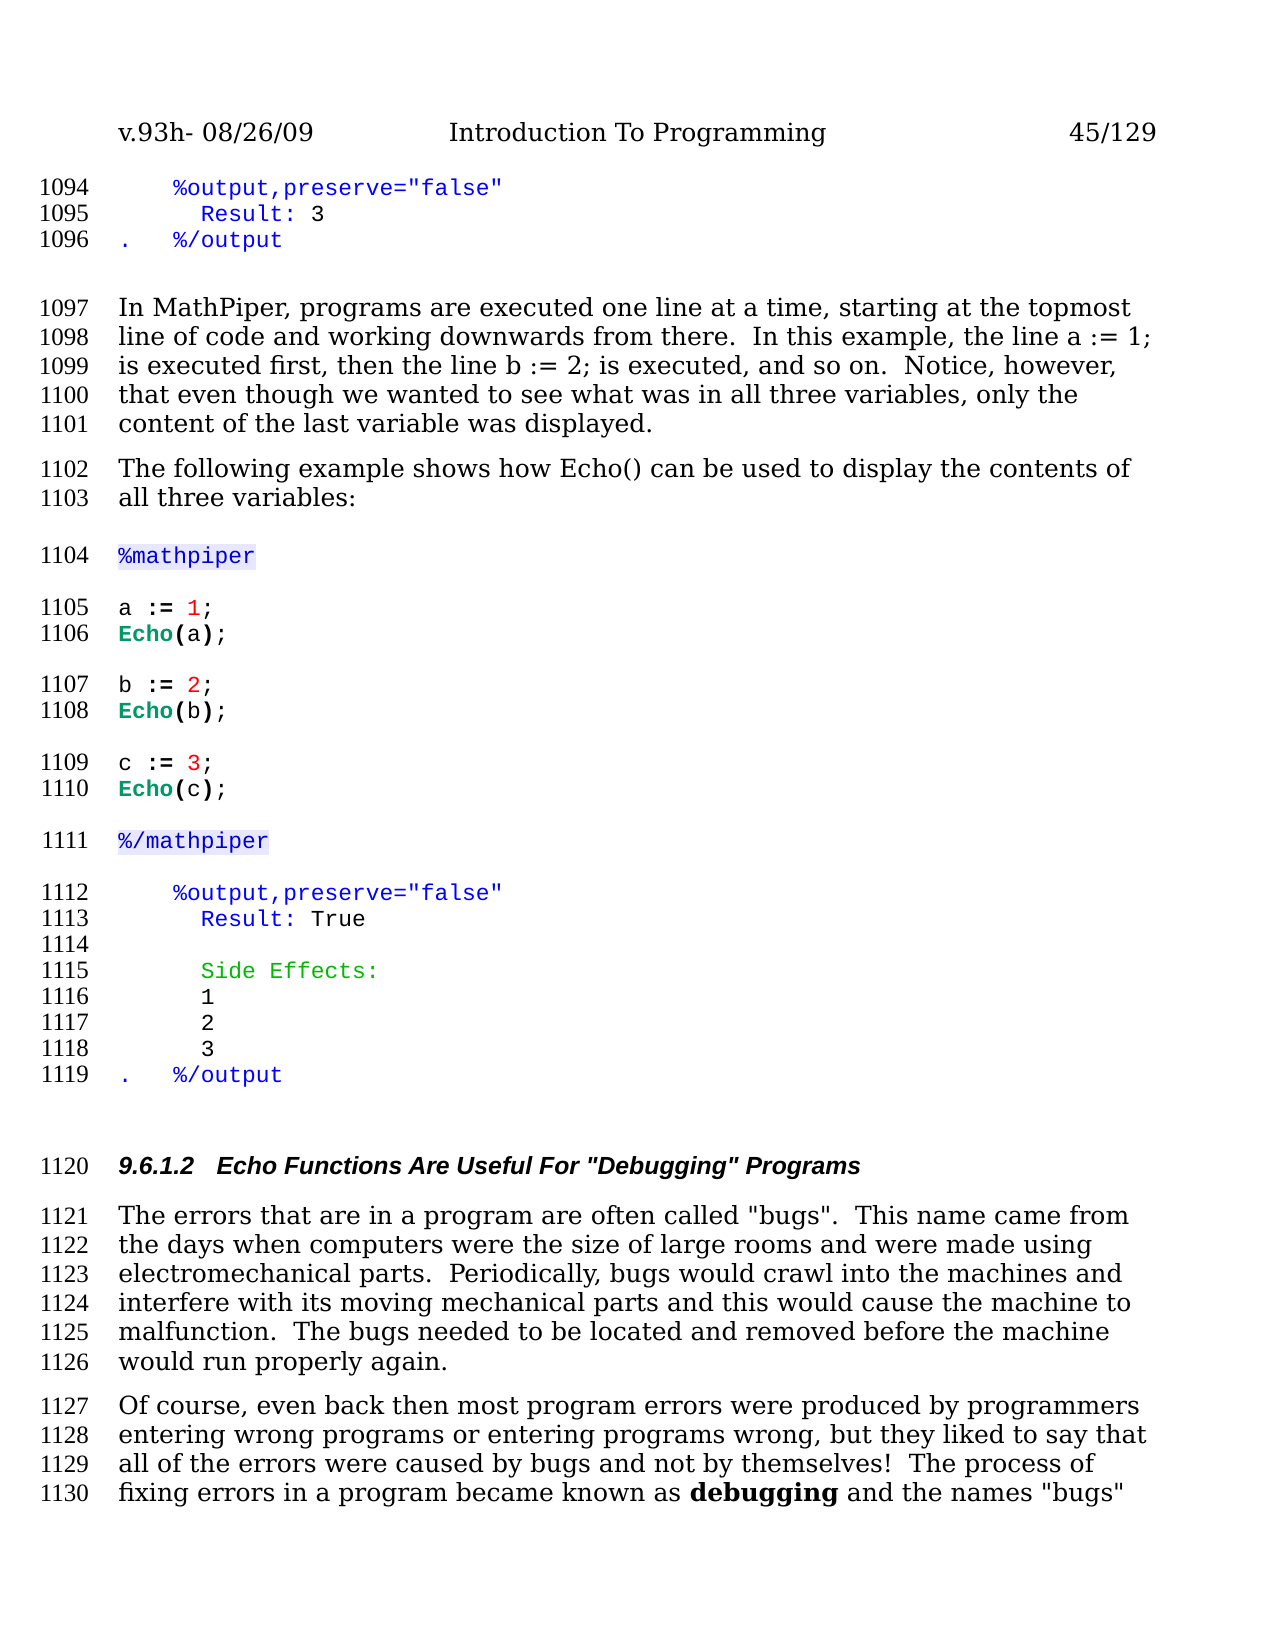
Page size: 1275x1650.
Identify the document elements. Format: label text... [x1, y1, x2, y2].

subtitle Echo Functions Are Useful For "Debugging" Programs [118, 1151, 1157, 1180]
text . %/output [118, 1063, 1157, 1089]
text %output,preserve="false" [118, 881, 1157, 907]
text The following example shows how Echo() can be used to display the contents of all three variables: [118, 454, 1157, 512]
text 3 [118, 1037, 1157, 1063]
text %output,preserve="false" [118, 177, 1157, 203]
text . %/output [118, 229, 1157, 254]
text b := 2; [118, 674, 1157, 700]
text Side Effects: [118, 959, 1157, 985]
text Echo(a); [118, 622, 1157, 648]
text Echo(c); [118, 778, 1157, 803]
text Result: 3 [118, 203, 1157, 229]
text Of course, even back then most program errors were produced by programmers entering wrong programs or entering programs wrong, but they liked to say that all of the errors were caused by bugs and not by themselves! The process of fixing errors in a program became known as debugging and the names "bugs" [118, 1391, 1157, 1508]
text c := 3; [118, 752, 1157, 778]
text a := 1; [118, 596, 1157, 622]
text %/mathpiper [118, 829, 1157, 855]
text 2 [118, 1011, 1157, 1037]
text 1 [118, 985, 1157, 1011]
text Echo(b); [118, 700, 1157, 726]
text In MathPiper, programs are executed one line at a time, starting at the topmost line of code and working downwards from there. In this example, the line a := 1; is executed first, then the line b := 2; is executed, and so on. Notice, however, that even though we wanted to see what was in all three variables, only the content of the last variable was displayed. [118, 293, 1157, 439]
text %mathpiper [118, 544, 1157, 570]
text Result: True [118, 907, 1157, 933]
text The errors that are in a program are often called "bugs". This name came from the days when computers were the size of large rooms and were made using electromechanical parts. Periodically, bugs would crawl into the machines and interfere with its moving mechanical parts and this would cause the machine to malfunction. The bugs needed to be located and removed before the machine would run properly again. [118, 1201, 1157, 1376]
